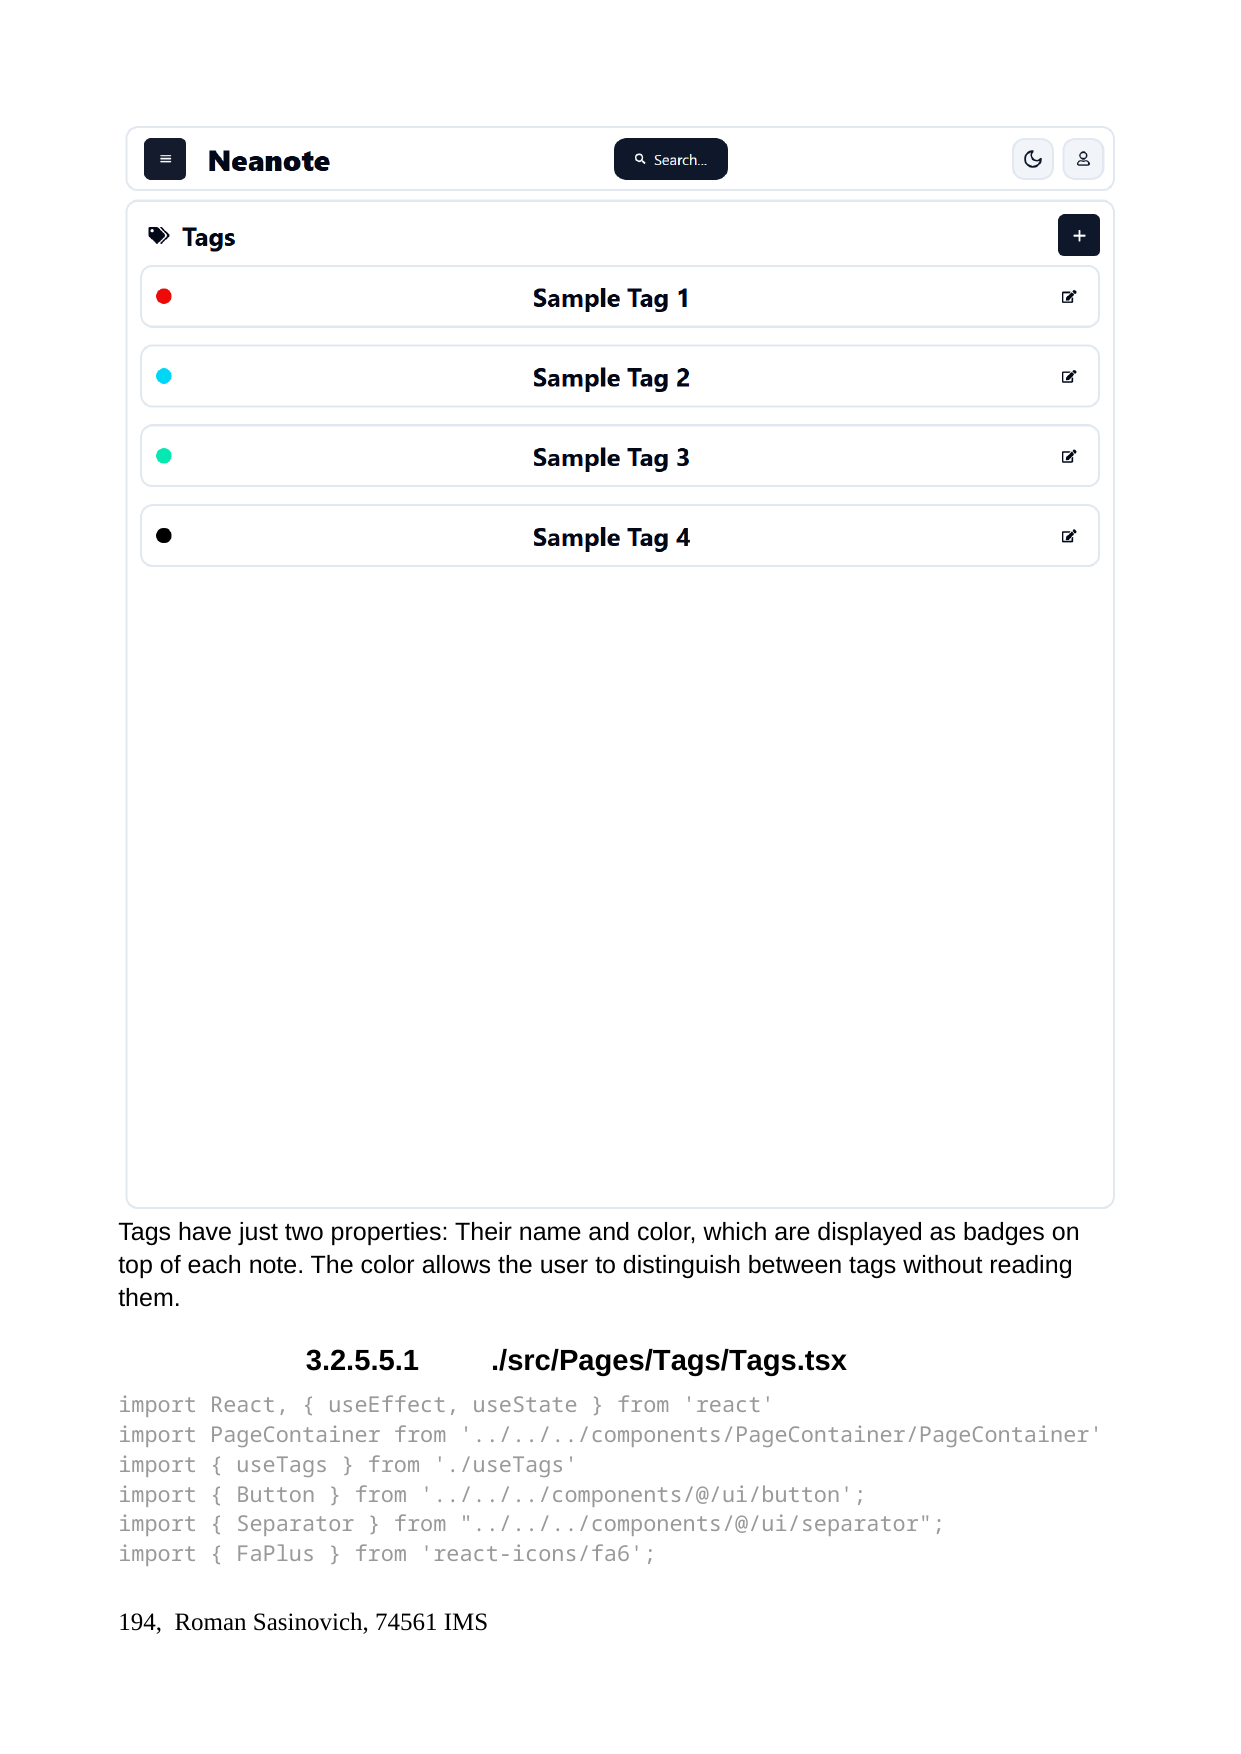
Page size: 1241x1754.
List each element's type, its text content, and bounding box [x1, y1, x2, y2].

subtitle ./src/Pages/Tags/Tags.tsx [306, 1343, 1122, 1377]
text import { FaPlus } from 'react-icons/fa6'; [118, 1538, 1122, 1568]
text import PageContainer from '../../../components/PageContainer/PageContainer' [118, 1419, 1122, 1449]
text import { Button } from '../../../components/@/ui/button'; [118, 1479, 1122, 1508]
text import { useTags } from './useTags' [118, 1449, 1122, 1479]
text import React, { useEffect, useState } from 'react' [118, 1389, 1122, 1419]
text import { Separator } from "../../../components/@/ui/separator"; [118, 1508, 1122, 1538]
text Tags have just two properties: Their name and color, which are displayed as badges on top of each note. The color allows the user to distinguish between tags without reading them. [118, 1213, 1122, 1312]
picture [118, 118, 1123, 1213]
